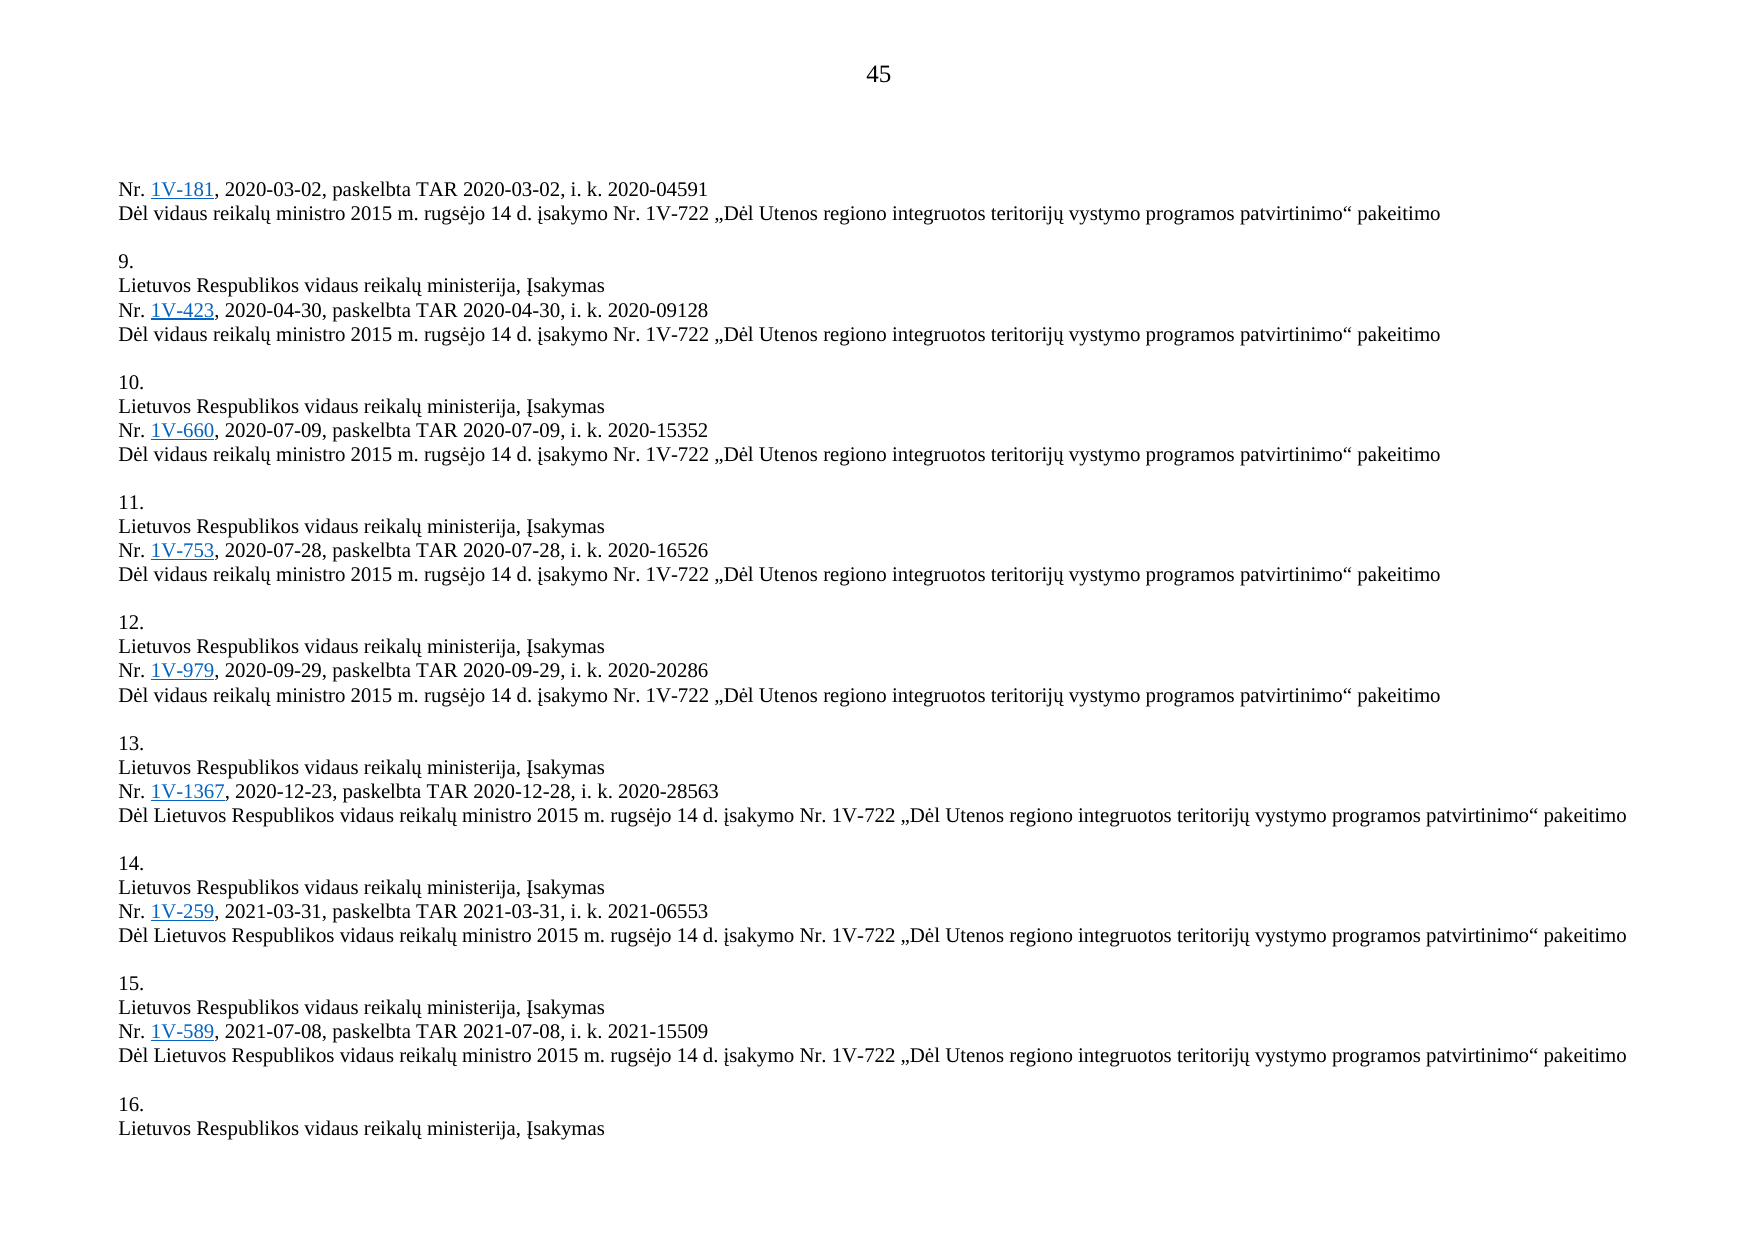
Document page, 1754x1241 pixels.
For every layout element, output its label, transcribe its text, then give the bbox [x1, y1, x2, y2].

text Nr. 1V-660, 2020-07-09, paskelbta TAR 2020-07-09, i. k. 2020-15352 [118, 418, 1639, 442]
text Nr. 1V-753, 2020-07-28, paskelbta TAR 2020-07-28, i. k. 2020-16526 [118, 538, 1639, 562]
text Lietuvos Respublikos vidaus reikalų ministerija, Įsakymas [118, 755, 1639, 779]
text Dėl vidaus reikalų ministro 2015 m. rugsėjo 14 d. įsakymo Nr. 1V-722 „Dėl Utenos regiono integruotos teritorijų vystymo programos patvirtinimo“ pakeitimo [118, 682, 1639, 707]
text 9. [118, 249, 1639, 273]
text Lietuvos Respublikos vidaus reikalų ministerija, Įsakymas [118, 634, 1639, 658]
text Lietuvos Respublikos vidaus reikalų ministerija, Įsakymas [118, 514, 1639, 538]
text Lietuvos Respublikos vidaus reikalų ministerija, Įsakymas [118, 1116, 1639, 1140]
text Lietuvos Respublikos vidaus reikalų ministerija, Įsakymas [118, 875, 1639, 899]
text Nr. 1V-181, 2020-03-02, paskelbta TAR 2020-03-02, i. k. 2020-04591 [118, 177, 1639, 201]
text Dėl Lietuvos Respublikos vidaus reikalų ministro 2015 m. rugsėjo 14 d. įsakymo Nr. 1V-722 „Dėl Utenos regiono integruotos teritorijų vystymo programos patvirtinimo“ pakeitimo [118, 1043, 1639, 1067]
text 13. [118, 731, 1639, 755]
text Nr. 1V-979, 2020-09-29, paskelbta TAR 2020-09-29, i. k. 2020-20286 [118, 658, 1639, 682]
text 14. [118, 851, 1639, 875]
text Dėl Lietuvos Respublikos vidaus reikalų ministro 2015 m. rugsėjo 14 d. įsakymo Nr. 1V-722 „Dėl Utenos regiono integruotos teritorijų vystymo programos patvirtinimo“ pakeitimo [118, 803, 1639, 827]
text Nr. 1V-1367, 2020-12-23, paskelbta TAR 2020-12-28, i. k. 2020-28563 [118, 779, 1639, 803]
text Lietuvos Respublikos vidaus reikalų ministerija, Įsakymas [118, 394, 1639, 418]
text Dėl vidaus reikalų ministro 2015 m. rugsėjo 14 d. įsakymo Nr. 1V-722 „Dėl Utenos regiono integruotos teritorijų vystymo programos patvirtinimo“ pakeitimo [118, 201, 1639, 225]
text Dėl Lietuvos Respublikos vidaus reikalų ministro 2015 m. rugsėjo 14 d. įsakymo Nr. 1V-722 „Dėl Utenos regiono integruotos teritorijų vystymo programos patvirtinimo“ pakeitimo [118, 923, 1639, 947]
text 16. [118, 1092, 1639, 1116]
text Nr. 1V-589, 2021-07-08, paskelbta TAR 2021-07-08, i. k. 2021-15509 [118, 1019, 1639, 1043]
text Dėl vidaus reikalų ministro 2015 m. rugsėjo 14 d. įsakymo Nr. 1V-722 „Dėl Utenos regiono integruotos teritorijų vystymo programos patvirtinimo“ pakeitimo [118, 562, 1639, 586]
text 11. [118, 490, 1639, 514]
text 15. [118, 971, 1639, 995]
text Nr. 1V-423, 2020-04-30, paskelbta TAR 2020-04-30, i. k. 2020-09128 [118, 297, 1639, 322]
text 10. [118, 370, 1639, 394]
text Lietuvos Respublikos vidaus reikalų ministerija, Įsakymas [118, 273, 1639, 297]
text Lietuvos Respublikos vidaus reikalų ministerija, Įsakymas [118, 995, 1639, 1019]
text Dėl vidaus reikalų ministro 2015 m. rugsėjo 14 d. įsakymo Nr. 1V-722 „Dėl Utenos regiono integruotos teritorijų vystymo programos patvirtinimo“ pakeitimo [118, 442, 1639, 466]
text Dėl vidaus reikalų ministro 2015 m. rugsėjo 14 d. įsakymo Nr. 1V-722 „Dėl Utenos regiono integruotos teritorijų vystymo programos patvirtinimo“ pakeitimo [118, 322, 1639, 346]
text Nr. 1V-259, 2021-03-31, paskelbta TAR 2021-03-31, i. k. 2021-06553 [118, 899, 1639, 923]
text 12. [118, 610, 1639, 634]
